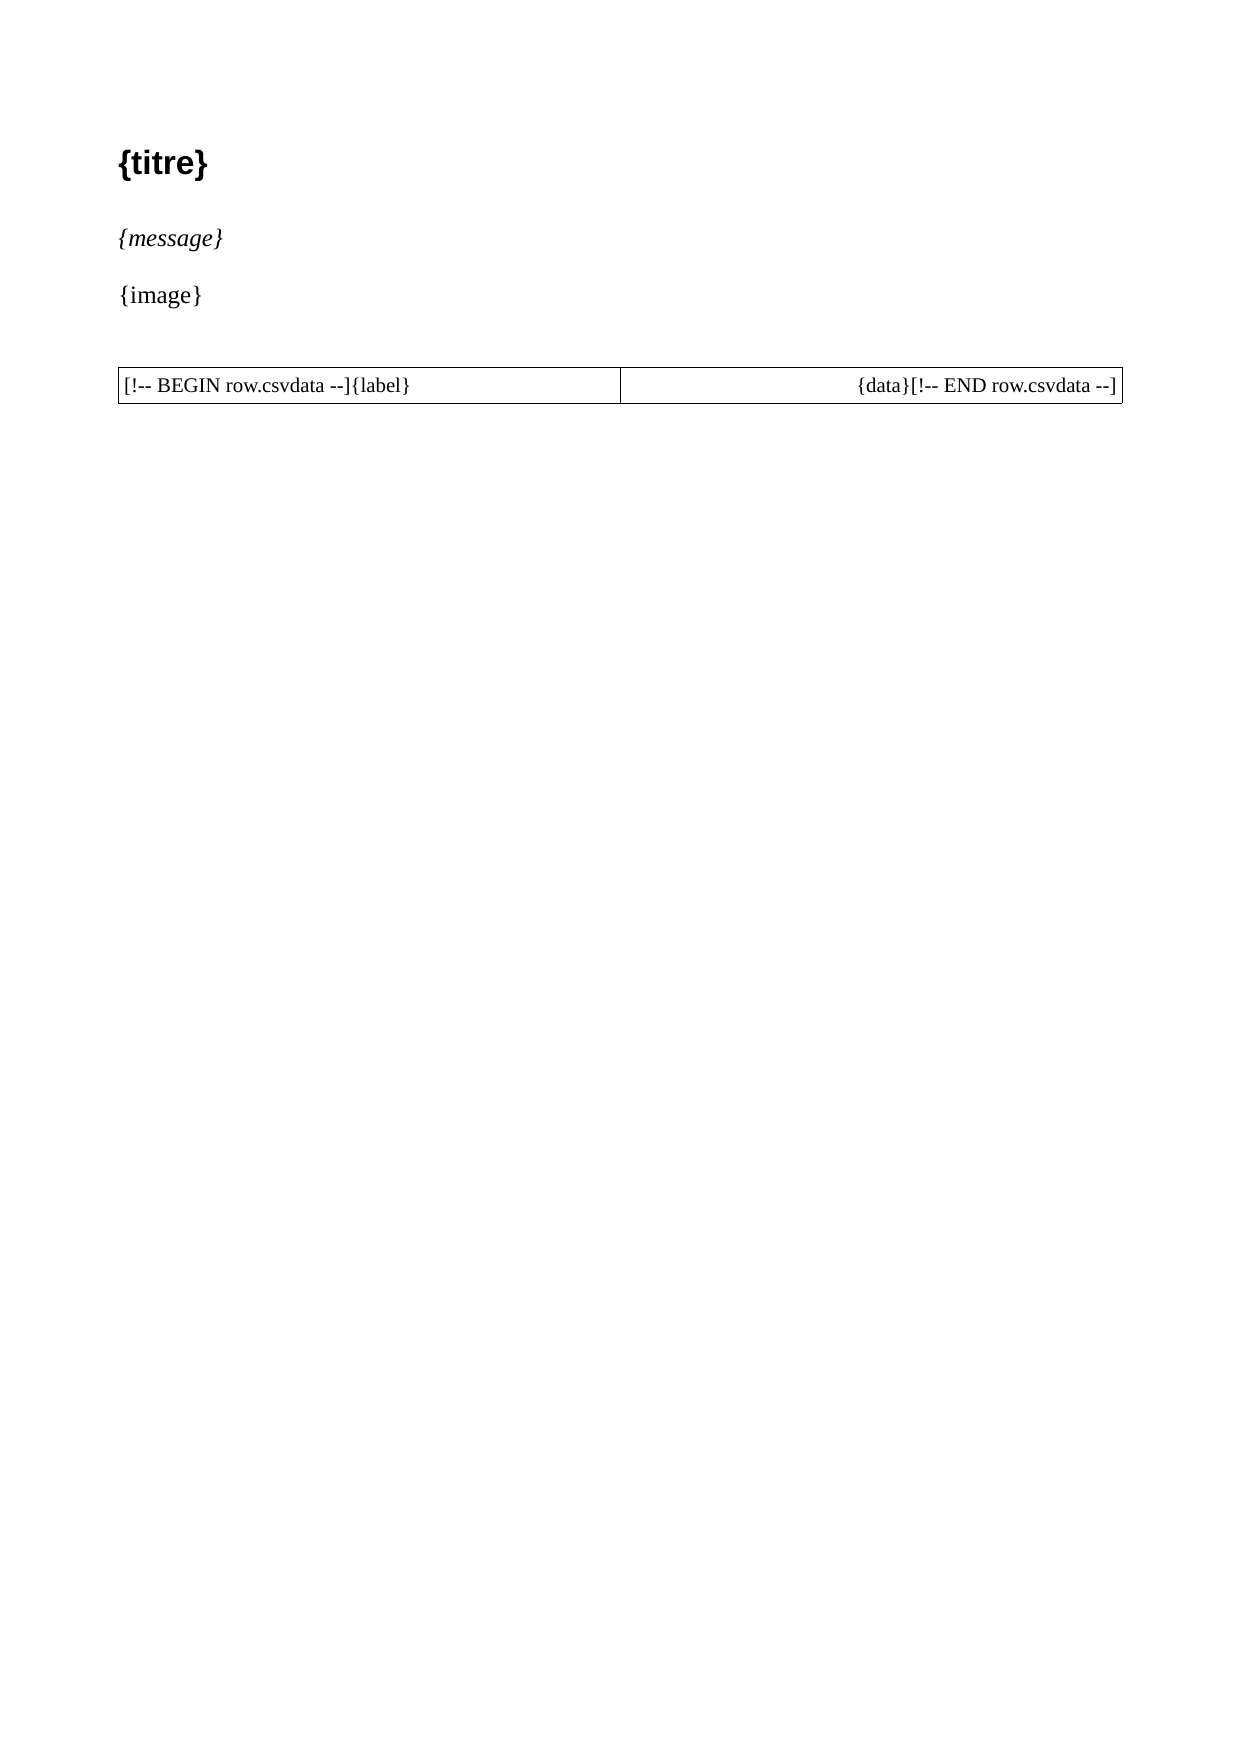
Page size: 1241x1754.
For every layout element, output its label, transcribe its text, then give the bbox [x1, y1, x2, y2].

text {message} [118, 223, 1122, 252]
subtitle {titre} [118, 143, 1122, 182]
table_header [!-- BEGIN row.csvdata --]{label} [119, 368, 620, 402]
text {image} [118, 281, 1122, 309]
table_header {data}[!-- END row.csvdata --] [621, 368, 1122, 402]
